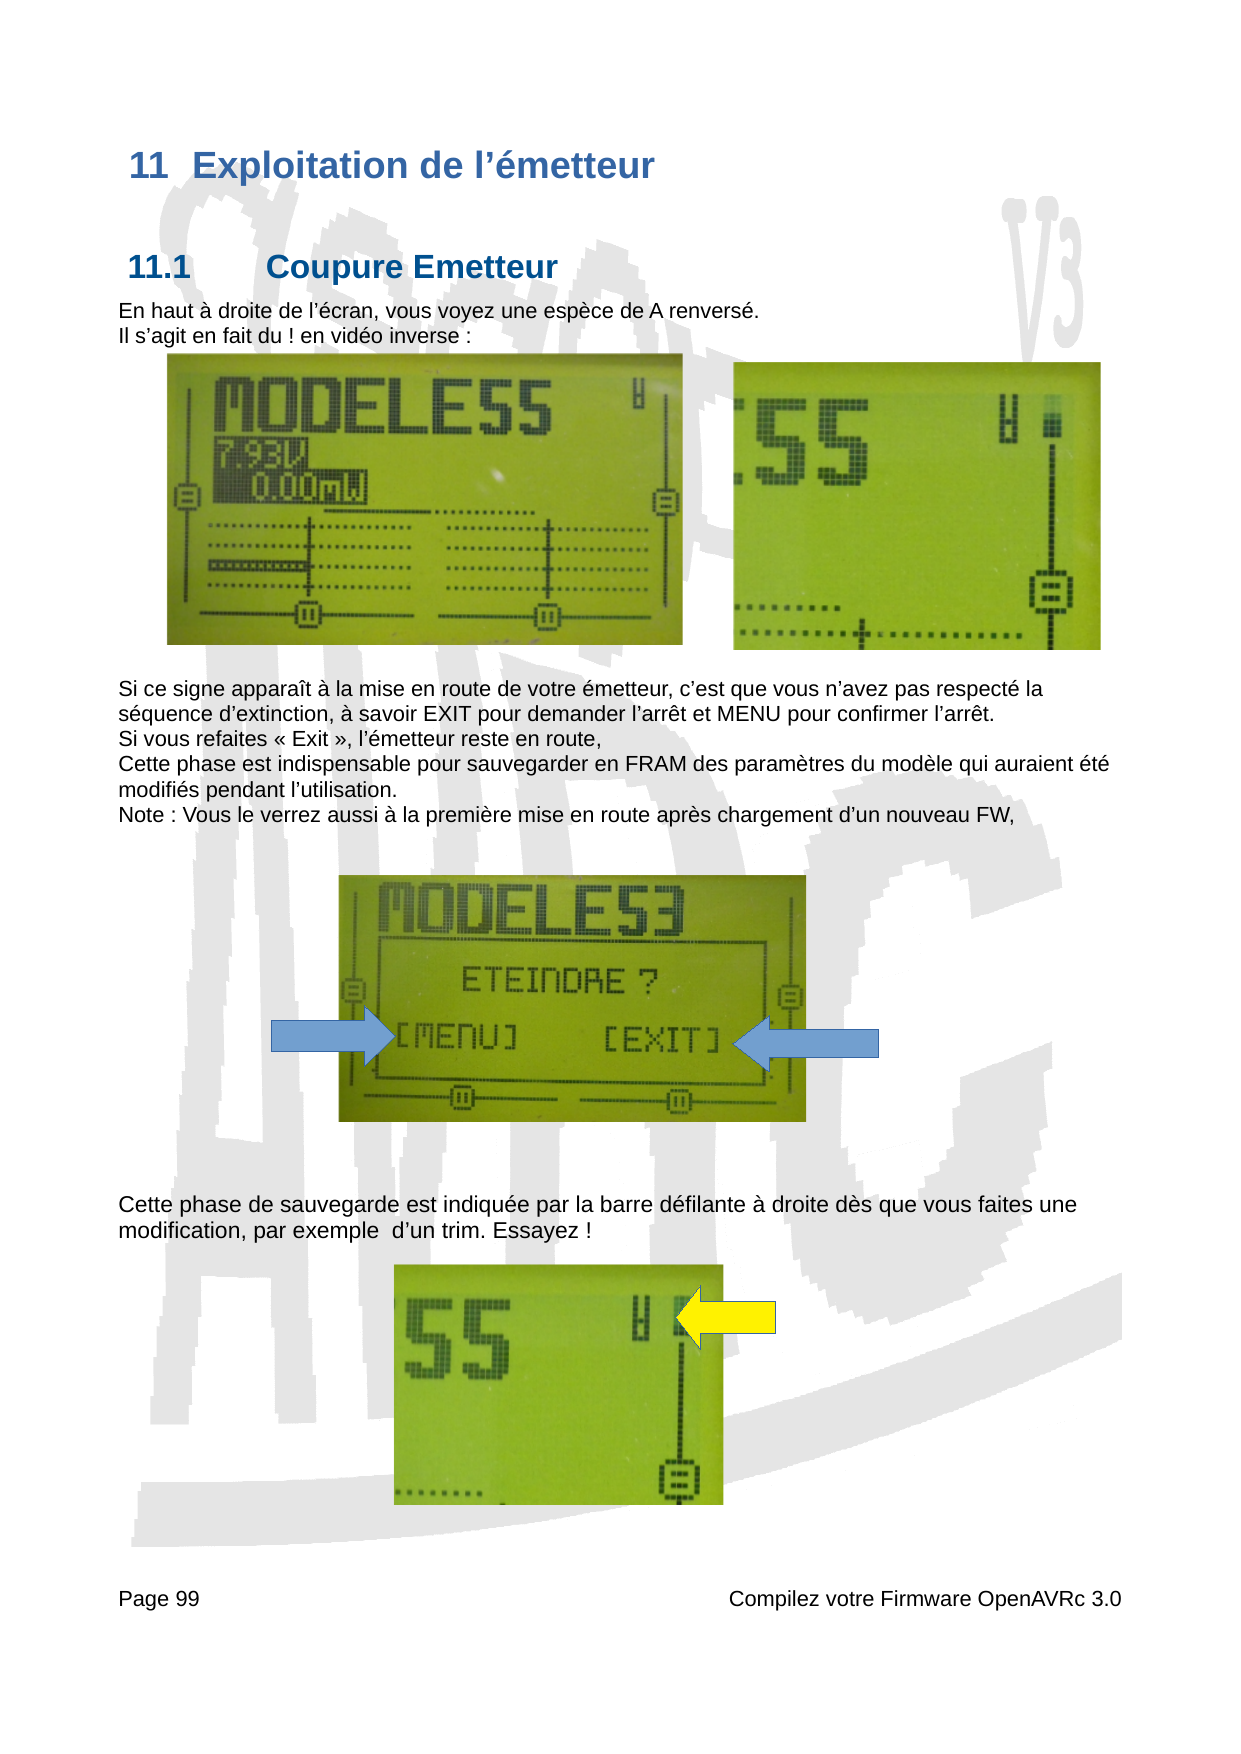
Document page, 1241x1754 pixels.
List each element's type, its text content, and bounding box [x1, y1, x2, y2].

subtitle Coupure Emetteur [118, 246, 1122, 285]
text En haut à droite de l’écran, vous voyez une espèce de A renversé. [118, 298, 1122, 323]
text Il s’agit en fait du ! en vidéo inverse : [118, 323, 1122, 348]
picture [733, 362, 1101, 650]
subtitle Exploitation de l’émetteur [118, 143, 1122, 187]
picture [338, 875, 807, 1122]
text Cette phase de sauvegarde est indiquée par la barre défilante à droite dès que vous faites une modification, par exemple d’un trim. Essayez ! [118, 1191, 1122, 1243]
picture [393, 1264, 724, 1505]
text Si vous refaites « Exit », l’émetteur reste en route, [118, 726, 1122, 751]
text Cette phase est indispensable pour sauvegarder en FRAM des paramètres du modèle qui auraient été modifiés pendant l’utilisation. [118, 751, 1122, 802]
text Si ce signe apparaît à la mise en route de votre émetteur, c’est que vous n’avez pas respecté la séquence d’extinction, à savoir EXIT pour demander l’arrêt et MENU pour confirmer l’arrêt. [118, 676, 1122, 726]
picture [166, 353, 683, 645]
text Note : Vous le verrez aussi à la première mise en route après chargement d’un nouveau FW, [118, 802, 1122, 827]
